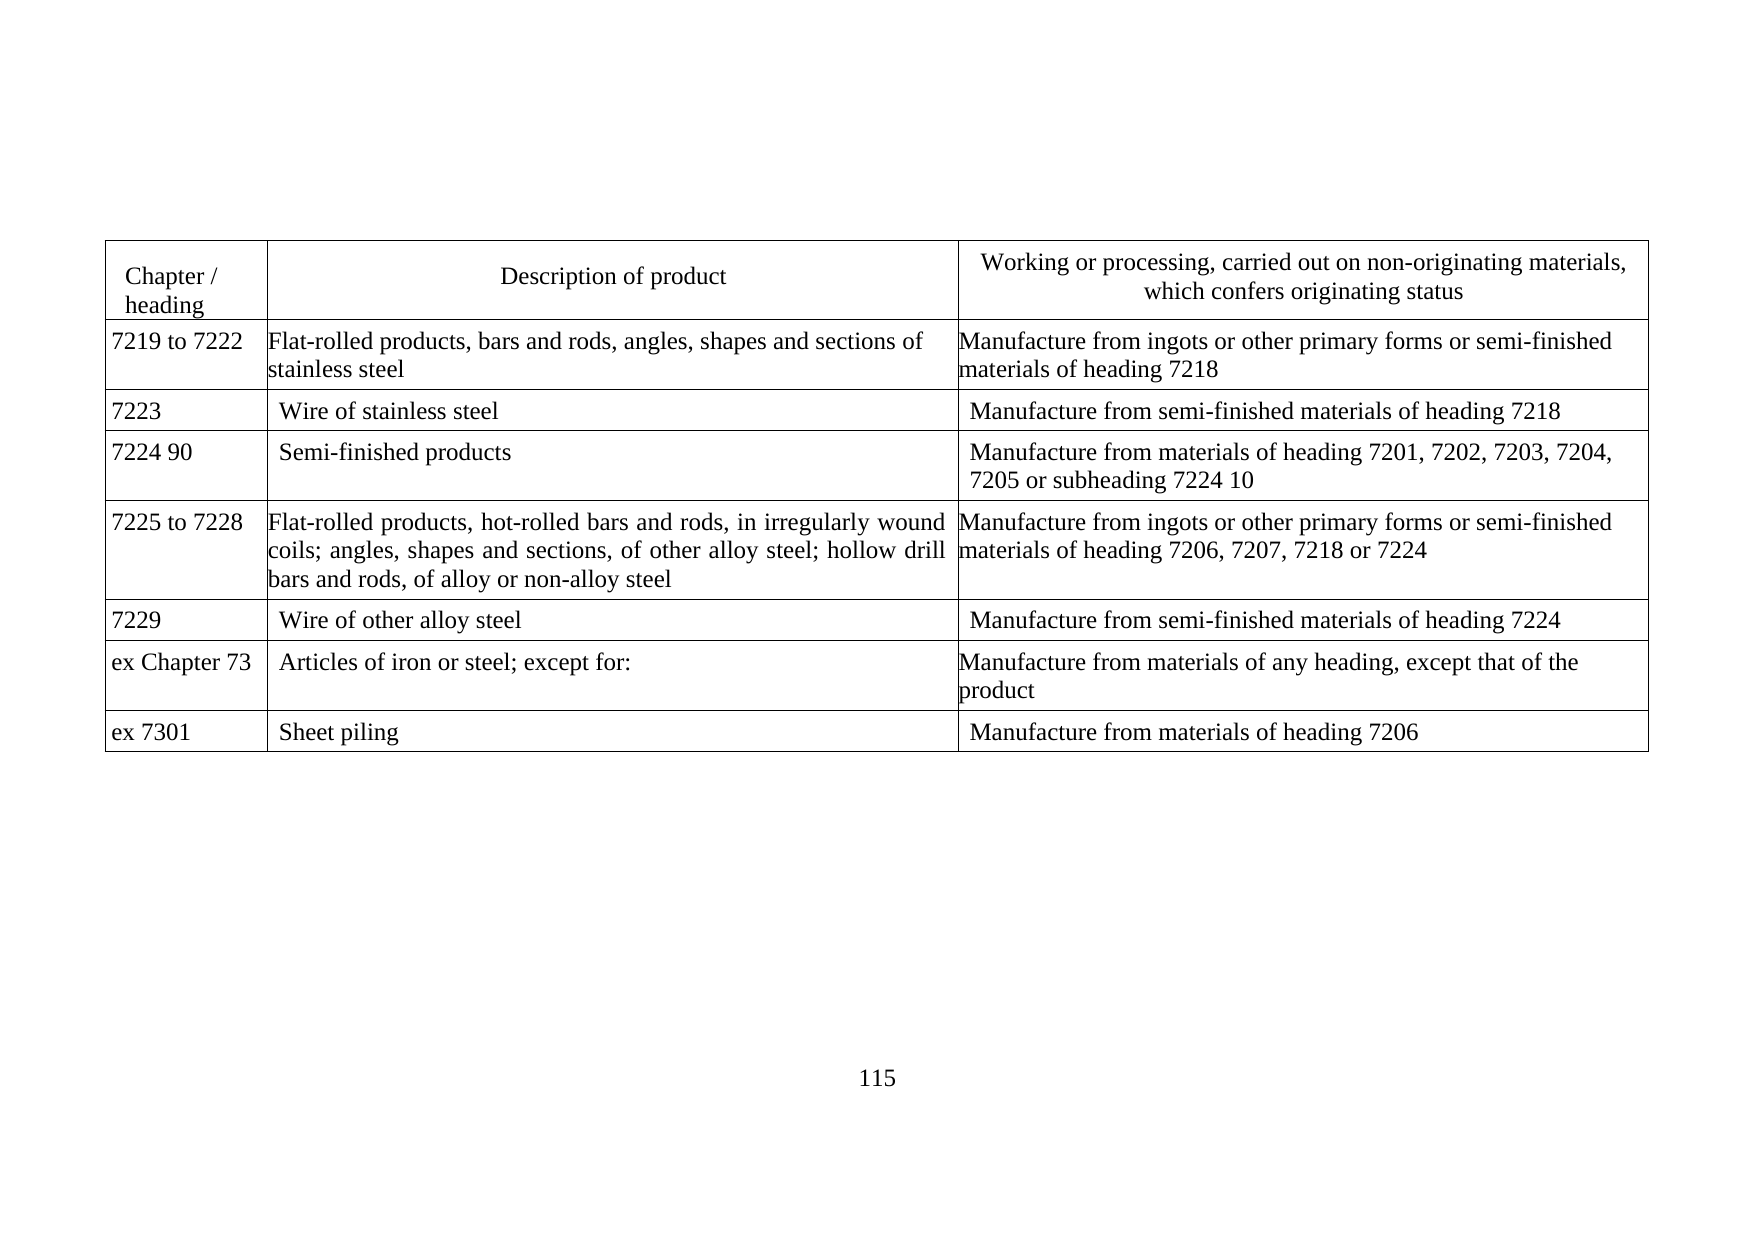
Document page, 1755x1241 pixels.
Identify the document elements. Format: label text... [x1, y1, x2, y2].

table_cell Manufacture from materials of heading 7201, 7202, 7203, 7204, 7205 or subheading 7224 10 [959, 431, 1648, 500]
table_header Working or processing, carried out on non-originating materials, which confers originating status [959, 241, 1648, 319]
table_header Description of product [268, 241, 958, 319]
table_cell 7224 90 [106, 431, 267, 500]
table_cell Flat-rolled products, bars and rods, angles, shapes and sections of stainless steel [268, 320, 958, 389]
table_cell Manufacture from ingots or other primary forms or semi-finished materials of heading 7206, 7207, 7218 or 7224 [959, 501, 1648, 598]
table_cell Wire of other alloy steel [268, 600, 958, 640]
table_cell Manufacture from ingots or other primary forms or semi-finished materials of heading 7218 [959, 320, 1648, 389]
table_cell Sheet piling [268, 711, 958, 751]
table_cell 7223 [106, 390, 267, 430]
table_cell Manufacture from materials of any heading, except that of the product [959, 641, 1648, 710]
table_cell Manufacture from materials of heading 7206 [959, 711, 1648, 751]
table_cell Wire of stainless steel [268, 390, 958, 430]
table_cell Semi-finished products [268, 431, 958, 500]
table_cell Manufacture from semi-finished materials of heading 7218 [959, 390, 1648, 430]
table_cell 7225 to 7228 [106, 501, 267, 598]
table_cell Flat-rolled products, hot-rolled bars and rods, in irregularly wound coils; angles, shapes and sections, of other alloy steel; hollow drill bars and rods, of alloy or non-alloy steel [268, 501, 958, 598]
table_cell ex 7301 [106, 711, 267, 751]
table_cell 7229 [106, 600, 267, 640]
table_cell ex Chapter 73 [106, 641, 267, 710]
table_cell 7219 to 7222 [106, 320, 267, 389]
table_header Chapter / heading [106, 241, 267, 319]
table_cell Articles of iron or steel; except for: [268, 641, 958, 710]
table_cell Manufacture from semi-finished materials of heading 7224 [959, 600, 1648, 640]
